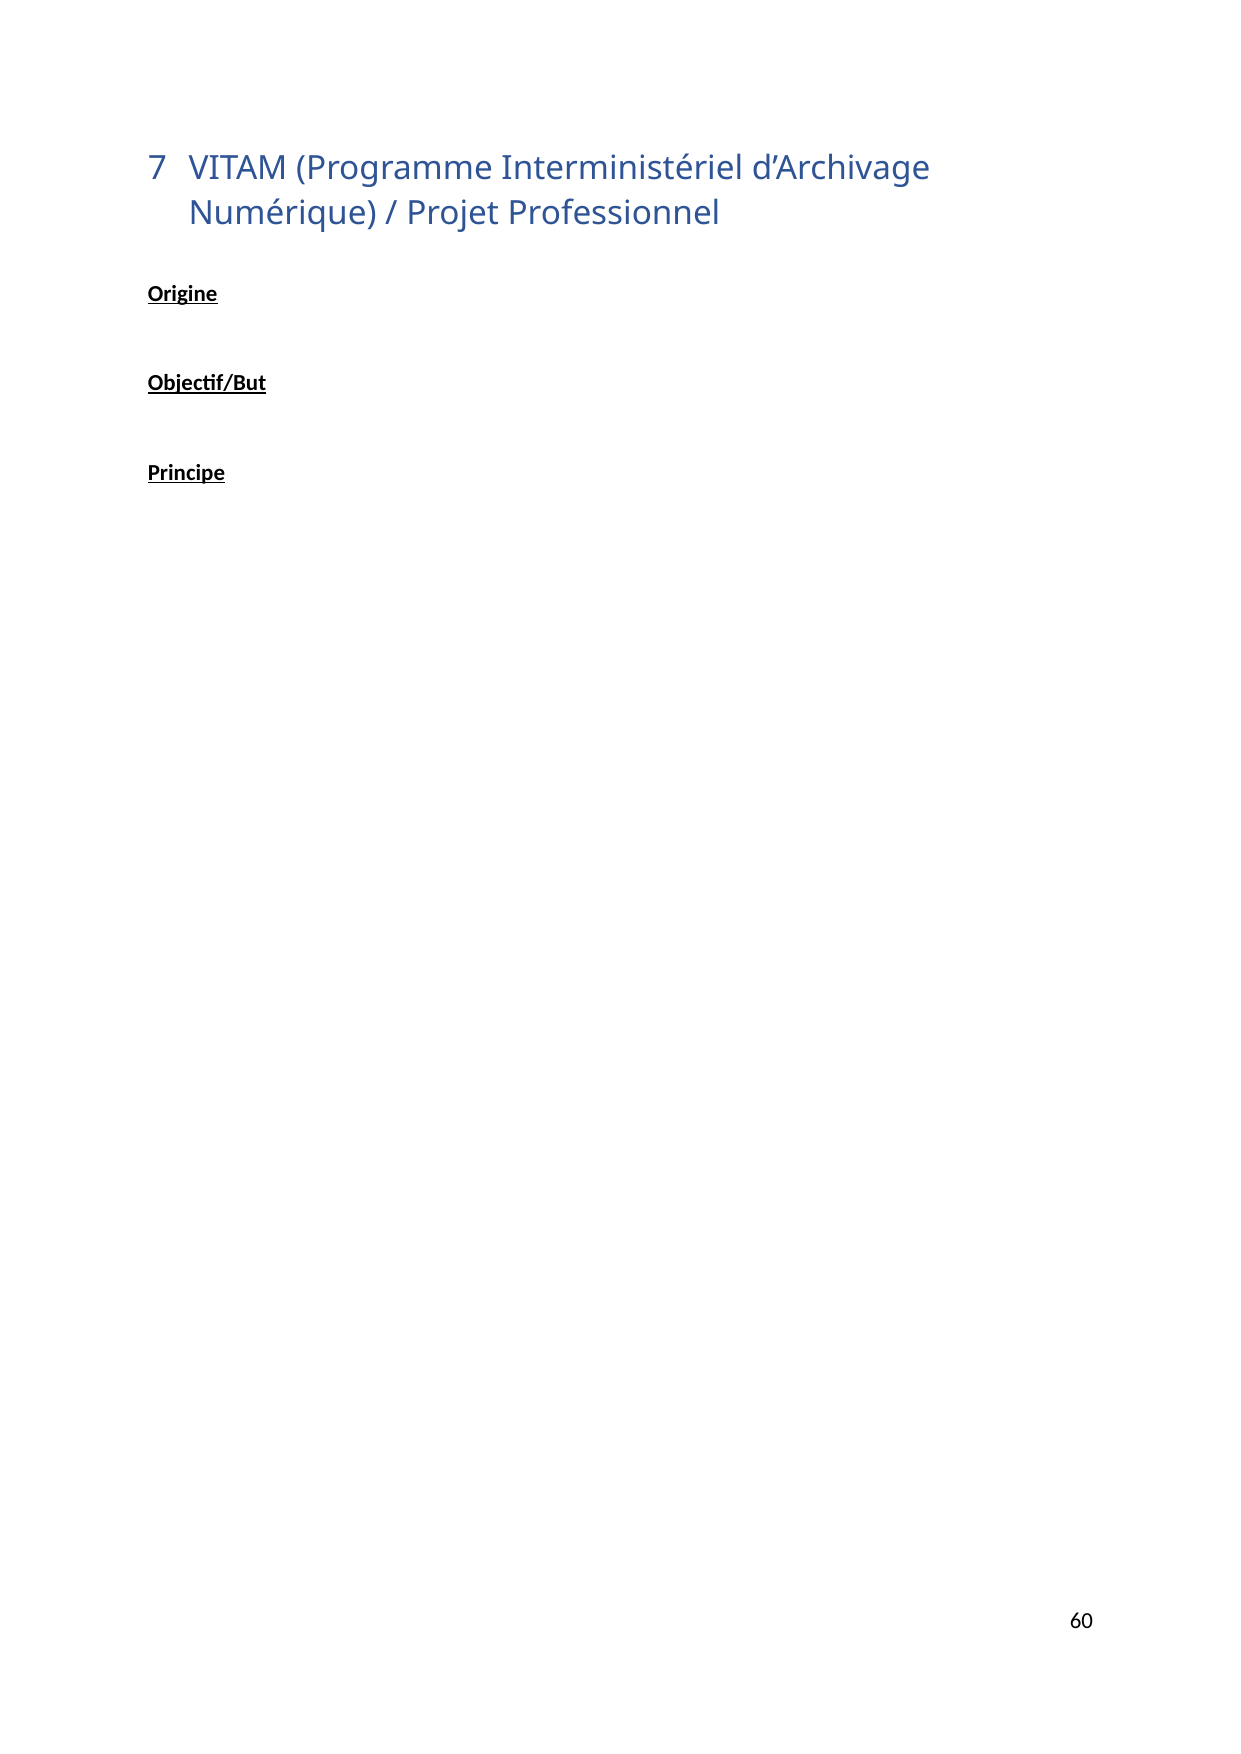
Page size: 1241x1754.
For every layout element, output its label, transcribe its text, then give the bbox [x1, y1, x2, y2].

list VITAM (Programme Interministériel d’Archivage Numérique) / Projet Professionnel [148, 143, 1093, 234]
text Origine [148, 279, 1093, 307]
text Objectif/But [148, 368, 1093, 396]
text Principe [148, 458, 1093, 486]
